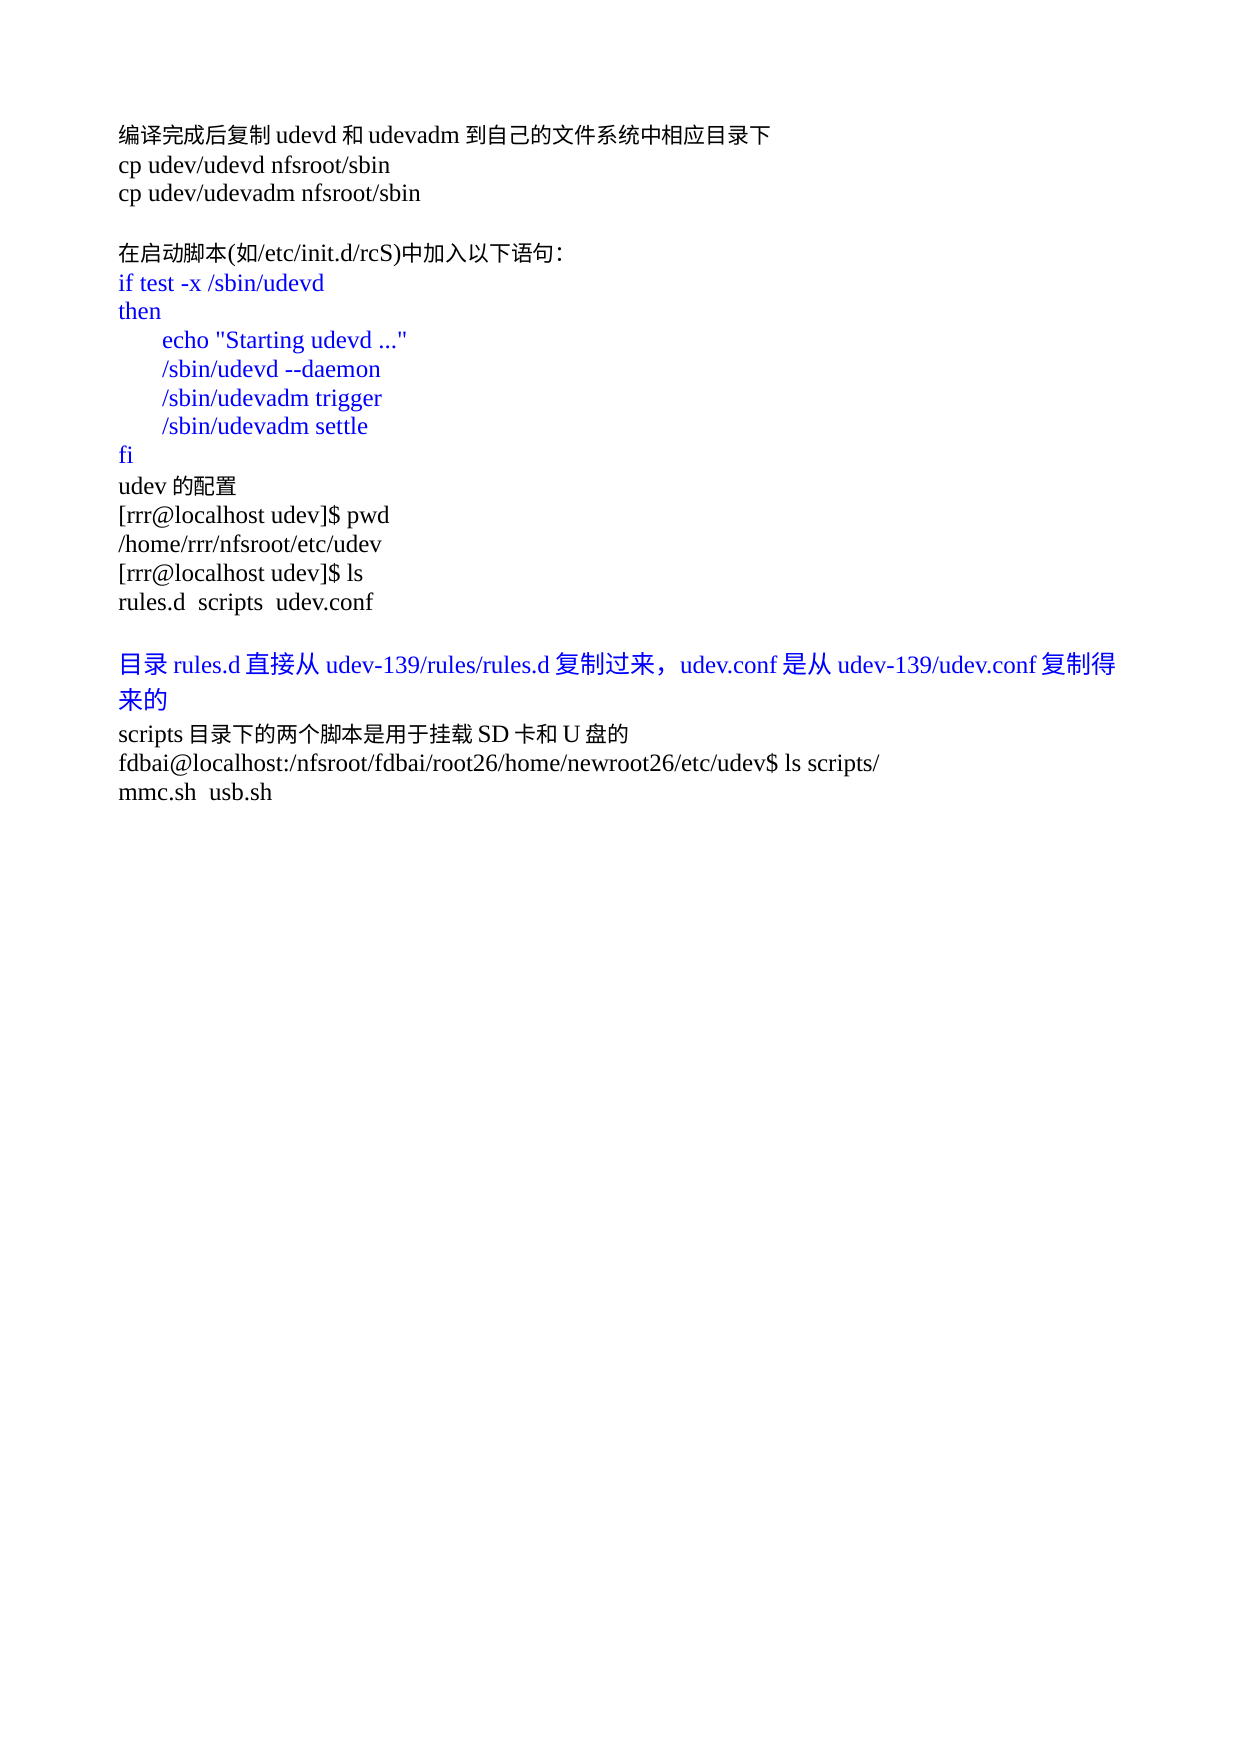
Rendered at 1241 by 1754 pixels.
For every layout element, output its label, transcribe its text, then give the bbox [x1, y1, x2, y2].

text 在启动脚本(如/etc/init.d/rcS)中加入以下语句： [118, 236, 1122, 268]
text /sbin/udevadm trigger [118, 383, 1122, 411]
text if test -x /sbin/udevd [118, 268, 1122, 296]
text echo "Starting udevd ..." [118, 325, 1122, 354]
text udev的配置 [118, 469, 1122, 501]
text mmc.sh usb.sh [118, 777, 1122, 806]
text rules.d scripts udev.conf [118, 587, 1122, 616]
text /sbin/udevadm settle [118, 411, 1122, 440]
text 目录rules.d直接从udev-139/rules/rules.d复制过来，udev.conf是从udev-139/udev.conf复制得来的 [118, 644, 1122, 717]
text [rrr@localhost udev]$ pwd [118, 501, 1122, 529]
text cp udev/udevd nfsroot/sbin [118, 150, 1122, 178]
text cp udev/udevadm nfsroot/sbin [118, 178, 1122, 207]
text [rrr@localhost udev]$ ls [118, 558, 1122, 587]
text /sbin/udevd --daemon [118, 354, 1122, 383]
text 编译完成后复制udevd和udevadm到自己的文件系统中相应目录下 [118, 118, 1122, 150]
text scripts目录下的两个脚本是用于挂载SD卡和U盘的 [118, 717, 1122, 748]
text then [118, 296, 1122, 325]
text fdbai@localhost:/nfsroot/fdbai/root26/home/newroot26/etc/udev$ ls scripts/ [118, 748, 1122, 777]
text fi [118, 440, 1122, 469]
text /home/rrr/nfsroot/etc/udev [118, 529, 1122, 558]
